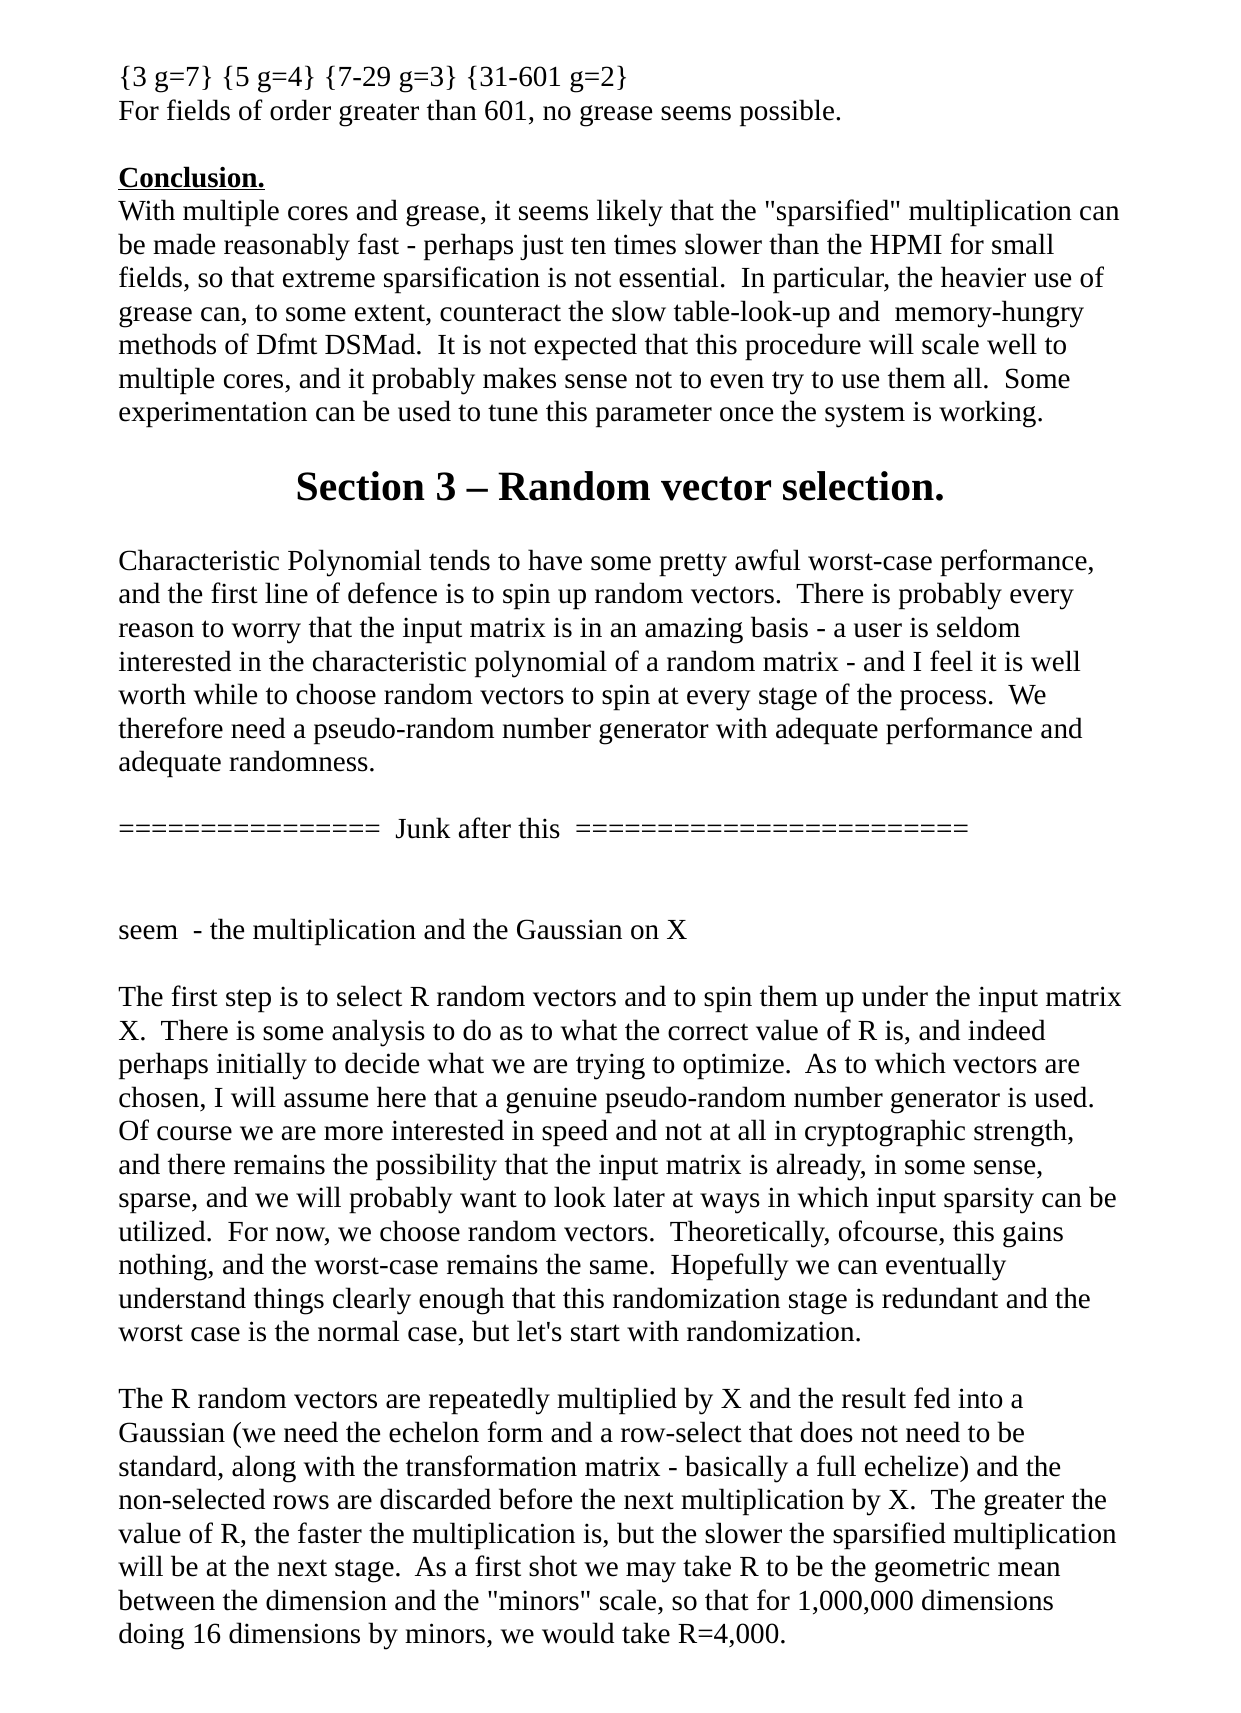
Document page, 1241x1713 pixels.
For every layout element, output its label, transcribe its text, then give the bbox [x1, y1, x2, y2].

text Characteristic Polynomial tends to have some pretty awful worst-case performance, and the first line of defence is to spin up random vectors. There is probably every reason to worry that the input matrix is in an amazing basis - a user is seldom interested in the characteristic polynomial of a random matrix - and I feel it is well worth while to choose random vectors to spin at every stage of the process. We therefore need a pseudo-random number generator with adequate performance and adequate randomness. [118, 543, 1122, 778]
text The first step is to select R random vectors and to spin them up under the input matrix X. There is some analysis to do as to what the correct value of R is, and indeed perhaps initially to decide what we are trying to optimize. As to which vectors are chosen, I will assume here that a genuine pseudo-random number generator is used. Of course we are more interested in speed and not at all in cryptographic strength, and there remains the possibility that the input matrix is already, in some sense, sparse, and we will probably want to look later at ways in which input sparsity can be utilized. For now, we choose random vectors. Theoretically, ofcourse, this gains nothing, and the worst-case remains the same. Hopefully we can eventually understand things clearly enough that this randomization stage is redundant and the worst case is the normal case, but let's start with randomization. [118, 979, 1122, 1348]
text Conclusion. [118, 160, 1122, 193]
text The R random vectors are repeatedly multiplied by X and the result fed into a Gaussian (we need the echelon form and a row-select that does not need to be standard, along with the transformation matrix - basically a full echelize) and the non-selected rows are discarded before the next multiplication by X. The greater the value of R, the faster the multiplication is, but the slower the sparsified multiplication will be at the next stage. As a first shot we may take R to be the geometric mean between the dimension and the "minors" scale, so that for 1,000,000 dimensions doing 16 dimensions by minors, we would take R=4,000. [118, 1382, 1122, 1650]
text ================ Junk after this ======================== [118, 811, 1122, 845]
text Section 3 – Random vector selection. [118, 462, 1122, 509]
text For fields of order greater than 601, no grease seems possible. [118, 93, 1122, 126]
text With multiple cores and grease, it seems likely that the "sparsified" multiplication can be made reasonably fast - perhaps just ten times slower than the HPMI for small fields, so that extreme sparsification is not essential. In particular, the heavier use of grease can, to some extent, counteract the slow table-look-up and memory-hungry methods of Dfmt DSMad. It is not expected that this procedure will scale well to multiple cores, and it probably makes sense not to even try to use them all. Some experimentation can be used to tune this parameter once the system is working. [118, 193, 1122, 428]
text seem - the multiplication and the Gaussian on X [118, 912, 1122, 946]
text {3 g=7} {5 g=4} {7-29 g=3} {31-601 g=2} [118, 59, 1122, 93]
